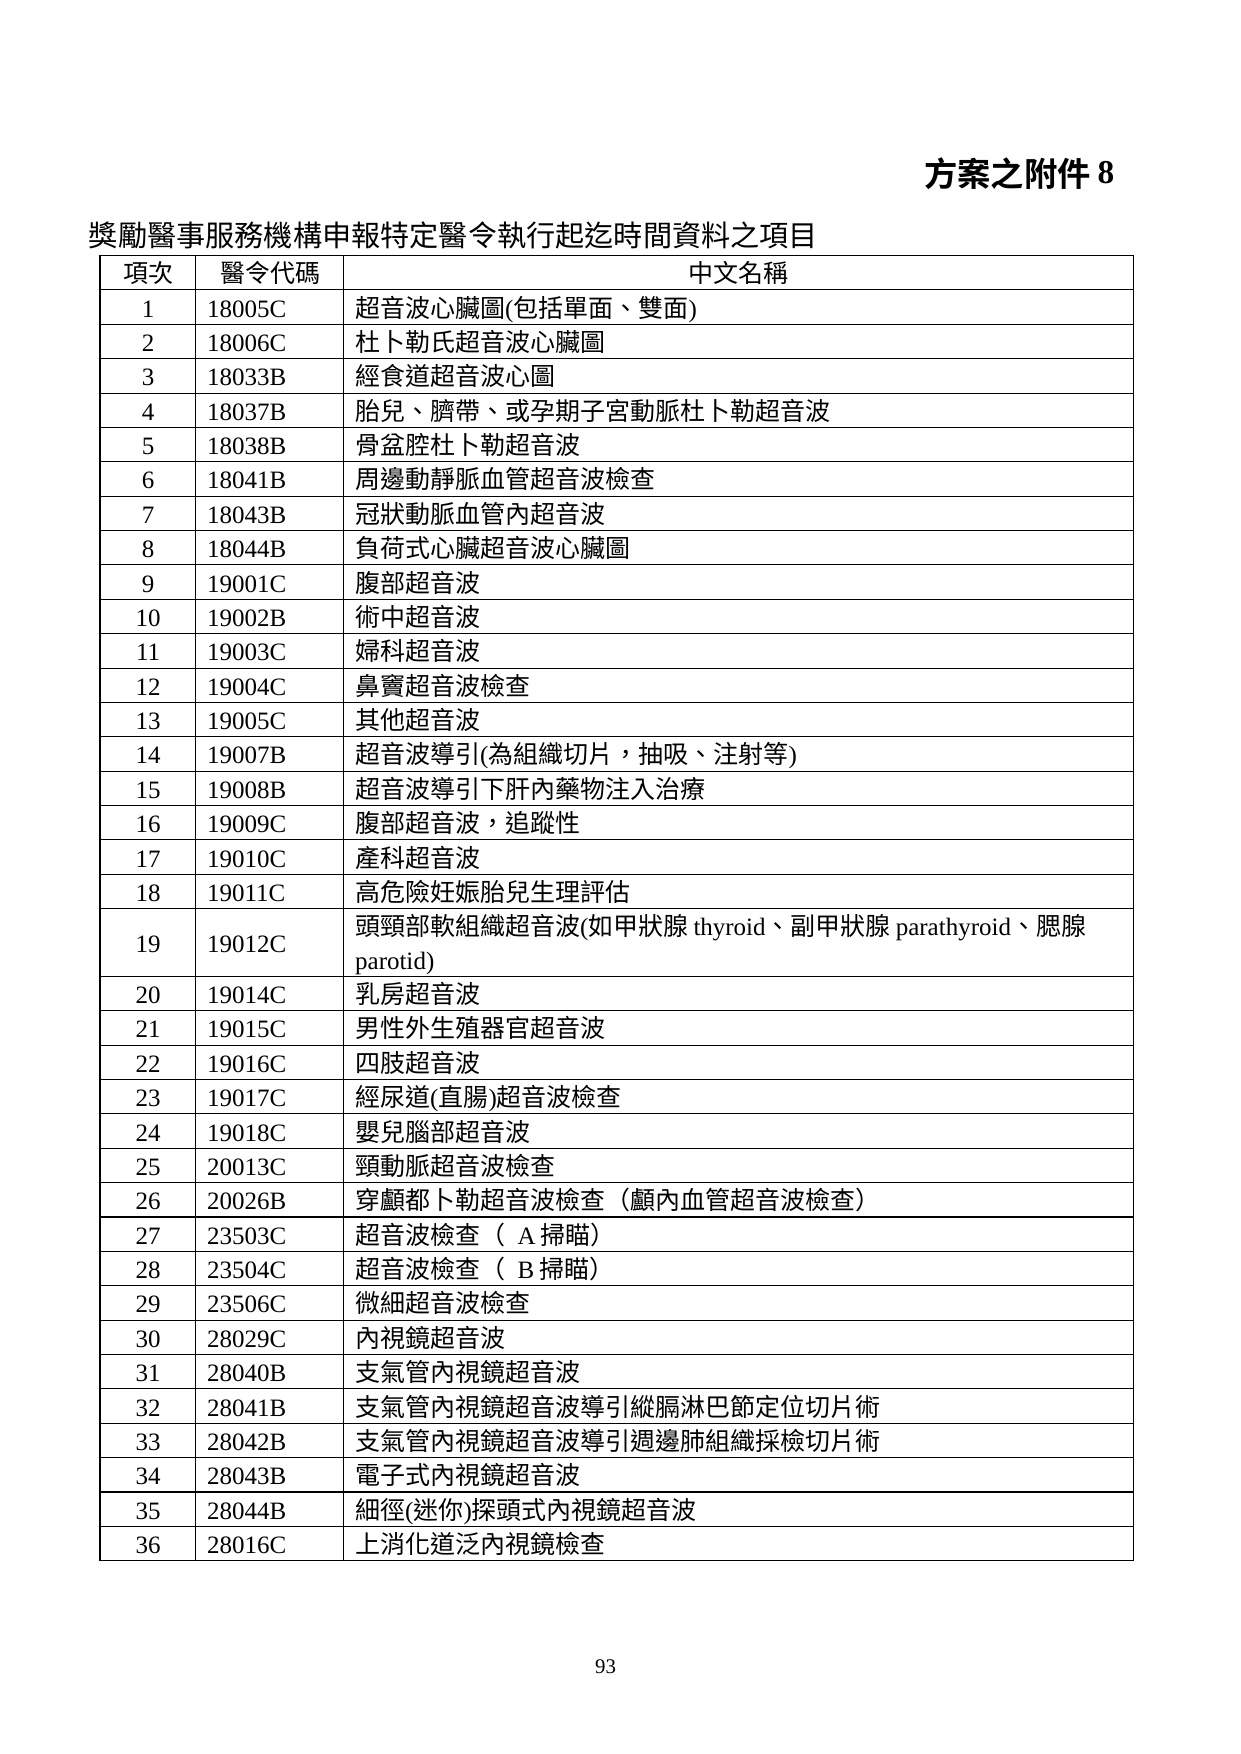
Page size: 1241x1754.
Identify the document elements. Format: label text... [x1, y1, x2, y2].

table_cell 超音波心臟圖(包括單面、雙面) [344, 290, 1133, 324]
table_cell 28040B [196, 1355, 343, 1388]
table_cell 16 [101, 806, 195, 839]
table_cell 23504C [196, 1252, 343, 1285]
table_cell 35 [101, 1493, 195, 1526]
table_cell 18044B [196, 531, 343, 564]
table_cell 28042B [196, 1424, 343, 1457]
table_cell 細徑(迷你)探頭式內視鏡超音波 [344, 1493, 1133, 1526]
table_cell 負荷式心臟超音波心臟圖 [344, 531, 1133, 564]
table_cell 2 [101, 325, 195, 358]
table_header 中文名稱 [344, 256, 1133, 289]
table_cell 胎兒、臍帶、或孕期子宮動脈杜卜勒超音波 [344, 394, 1133, 427]
table_cell 8 [101, 531, 195, 564]
table_cell 4 [101, 394, 195, 427]
table_cell 19 [101, 909, 195, 976]
table_cell 15 [101, 772, 195, 805]
table_cell 18005C [196, 290, 343, 324]
table_cell 28 [101, 1252, 195, 1285]
table_cell 產科超音波 [344, 840, 1133, 874]
table_cell 腹部超音波，追蹤性 [344, 806, 1133, 839]
table_cell 18038B [196, 428, 343, 461]
table_cell 冠狀動脈血管內超音波 [344, 497, 1133, 530]
table_cell 19010C [196, 840, 343, 874]
table_cell 18037B [196, 394, 343, 427]
table_header 醫令代碼 [196, 256, 343, 289]
table_cell 28029C [196, 1321, 343, 1354]
table_cell 頸動脈超音波檢查 [344, 1149, 1133, 1182]
table_cell 28041B [196, 1389, 343, 1423]
table_cell 17 [101, 840, 195, 874]
table_cell 乳房超音波 [344, 977, 1133, 1010]
table_cell 19002B [196, 600, 343, 633]
table_cell 18 [101, 875, 195, 908]
table_cell 19016C [196, 1046, 343, 1079]
table_header 項次 [101, 256, 195, 289]
table_cell 32 [101, 1389, 195, 1423]
table_cell 14 [101, 737, 195, 771]
table_cell 18041B [196, 462, 343, 496]
table_cell 19017C [196, 1080, 343, 1113]
table_cell 28043B [196, 1458, 343, 1491]
table_cell 19005C [196, 703, 343, 736]
table_cell 杜卜勒氏超音波心臟圖 [344, 325, 1133, 358]
table_cell 7 [101, 497, 195, 530]
table_cell 19012C [196, 909, 343, 976]
table_cell 33 [101, 1424, 195, 1457]
table_cell 24 [101, 1114, 195, 1148]
table_cell 超音波導引(為組織切片，抽吸、注射等) [344, 737, 1133, 771]
table_cell 20026B [196, 1183, 343, 1216]
text 方案之附件8 [89, 130, 1122, 192]
table_cell 高危險妊娠胎兒生理評估 [344, 875, 1133, 908]
table_cell 19018C [196, 1114, 343, 1148]
table_cell 5 [101, 428, 195, 461]
table_cell 支氣管內視鏡超音波導引週邊肺組織採檢切片術 [344, 1424, 1133, 1457]
table_cell 19003C [196, 634, 343, 667]
table_cell 婦科超音波 [344, 634, 1133, 667]
table_cell 19008B [196, 772, 343, 805]
table_cell 36 [101, 1527, 195, 1560]
table_cell 28044B [196, 1493, 343, 1526]
table_cell 嬰兒腦部超音波 [344, 1114, 1133, 1148]
table_cell 四肢超音波 [344, 1046, 1133, 1079]
table_cell 腹部超音波 [344, 565, 1133, 599]
table_cell 19007B [196, 737, 343, 771]
table_cell 34 [101, 1458, 195, 1491]
table_cell 20013C [196, 1149, 343, 1182]
table_cell 28016C [196, 1527, 343, 1560]
table_cell 1 [101, 290, 195, 324]
table_cell 11 [101, 634, 195, 667]
table_cell 18043B [196, 497, 343, 530]
table_cell 10 [101, 600, 195, 633]
table_cell 18033B [196, 359, 343, 392]
table_cell 23 [101, 1080, 195, 1113]
table_cell 超音波導引下肝內藥物注入治療 [344, 772, 1133, 805]
table_cell 骨盆腔杜卜勒超音波 [344, 428, 1133, 461]
table_cell 31 [101, 1355, 195, 1388]
table_cell 30 [101, 1321, 195, 1354]
table_cell 經尿道(直腸)超音波檢查 [344, 1080, 1133, 1113]
table_cell 男性外生殖器官超音波 [344, 1011, 1133, 1044]
table_cell 19009C [196, 806, 343, 839]
table_cell 微細超音波檢查 [344, 1286, 1133, 1319]
table_cell 20 [101, 977, 195, 1010]
table_cell 23503C [196, 1218, 343, 1251]
table_cell 25 [101, 1149, 195, 1182]
table_cell 19001C [196, 565, 343, 599]
table_cell 頭頸部軟組織超音波(如甲狀腺thyroid、副甲狀腺parathyroid、腮腺parotid) [344, 909, 1133, 976]
table_cell 3 [101, 359, 195, 392]
table_cell 其他超音波 [344, 703, 1133, 736]
table_cell 19014C [196, 977, 343, 1010]
table_cell 經食道超音波心圖 [344, 359, 1133, 392]
table_cell 術中超音波 [344, 600, 1133, 633]
table_cell 18006C [196, 325, 343, 358]
table_cell 23506C [196, 1286, 343, 1319]
table_cell 27 [101, 1218, 195, 1251]
table_cell 12 [101, 669, 195, 702]
text 獎勵醫事服務機構申報特定醫令執行起迄時間資料之項目 [89, 192, 1122, 255]
table_cell 上消化道泛內視鏡檢查 [344, 1527, 1133, 1560]
table_cell 內視鏡超音波 [344, 1321, 1133, 1354]
table_cell 穿顱都卜勒超音波檢查（顱內血管超音波檢查） [344, 1183, 1133, 1216]
table_cell 21 [101, 1011, 195, 1044]
table_cell 電子式內視鏡超音波 [344, 1458, 1133, 1491]
table_cell 9 [101, 565, 195, 599]
table_cell 6 [101, 462, 195, 496]
table_cell 19015C [196, 1011, 343, 1044]
table_cell 19011C [196, 875, 343, 908]
table_cell 19004C [196, 669, 343, 702]
table_cell 13 [101, 703, 195, 736]
table_cell 29 [101, 1286, 195, 1319]
table_cell 26 [101, 1183, 195, 1216]
table_cell 支氣管內視鏡超音波 [344, 1355, 1133, 1388]
table_cell 支氣管內視鏡超音波導引縱膈淋巴節定位切片術 [344, 1389, 1133, 1423]
table_cell 鼻竇超音波檢查 [344, 669, 1133, 702]
table_cell 周邊動靜脈血管超音波檢查 [344, 462, 1133, 496]
table_cell 22 [101, 1046, 195, 1079]
table_cell 超音波檢查（ B掃瞄） [344, 1252, 1133, 1285]
table_cell 超音波檢查（ A掃瞄） [344, 1218, 1133, 1251]
